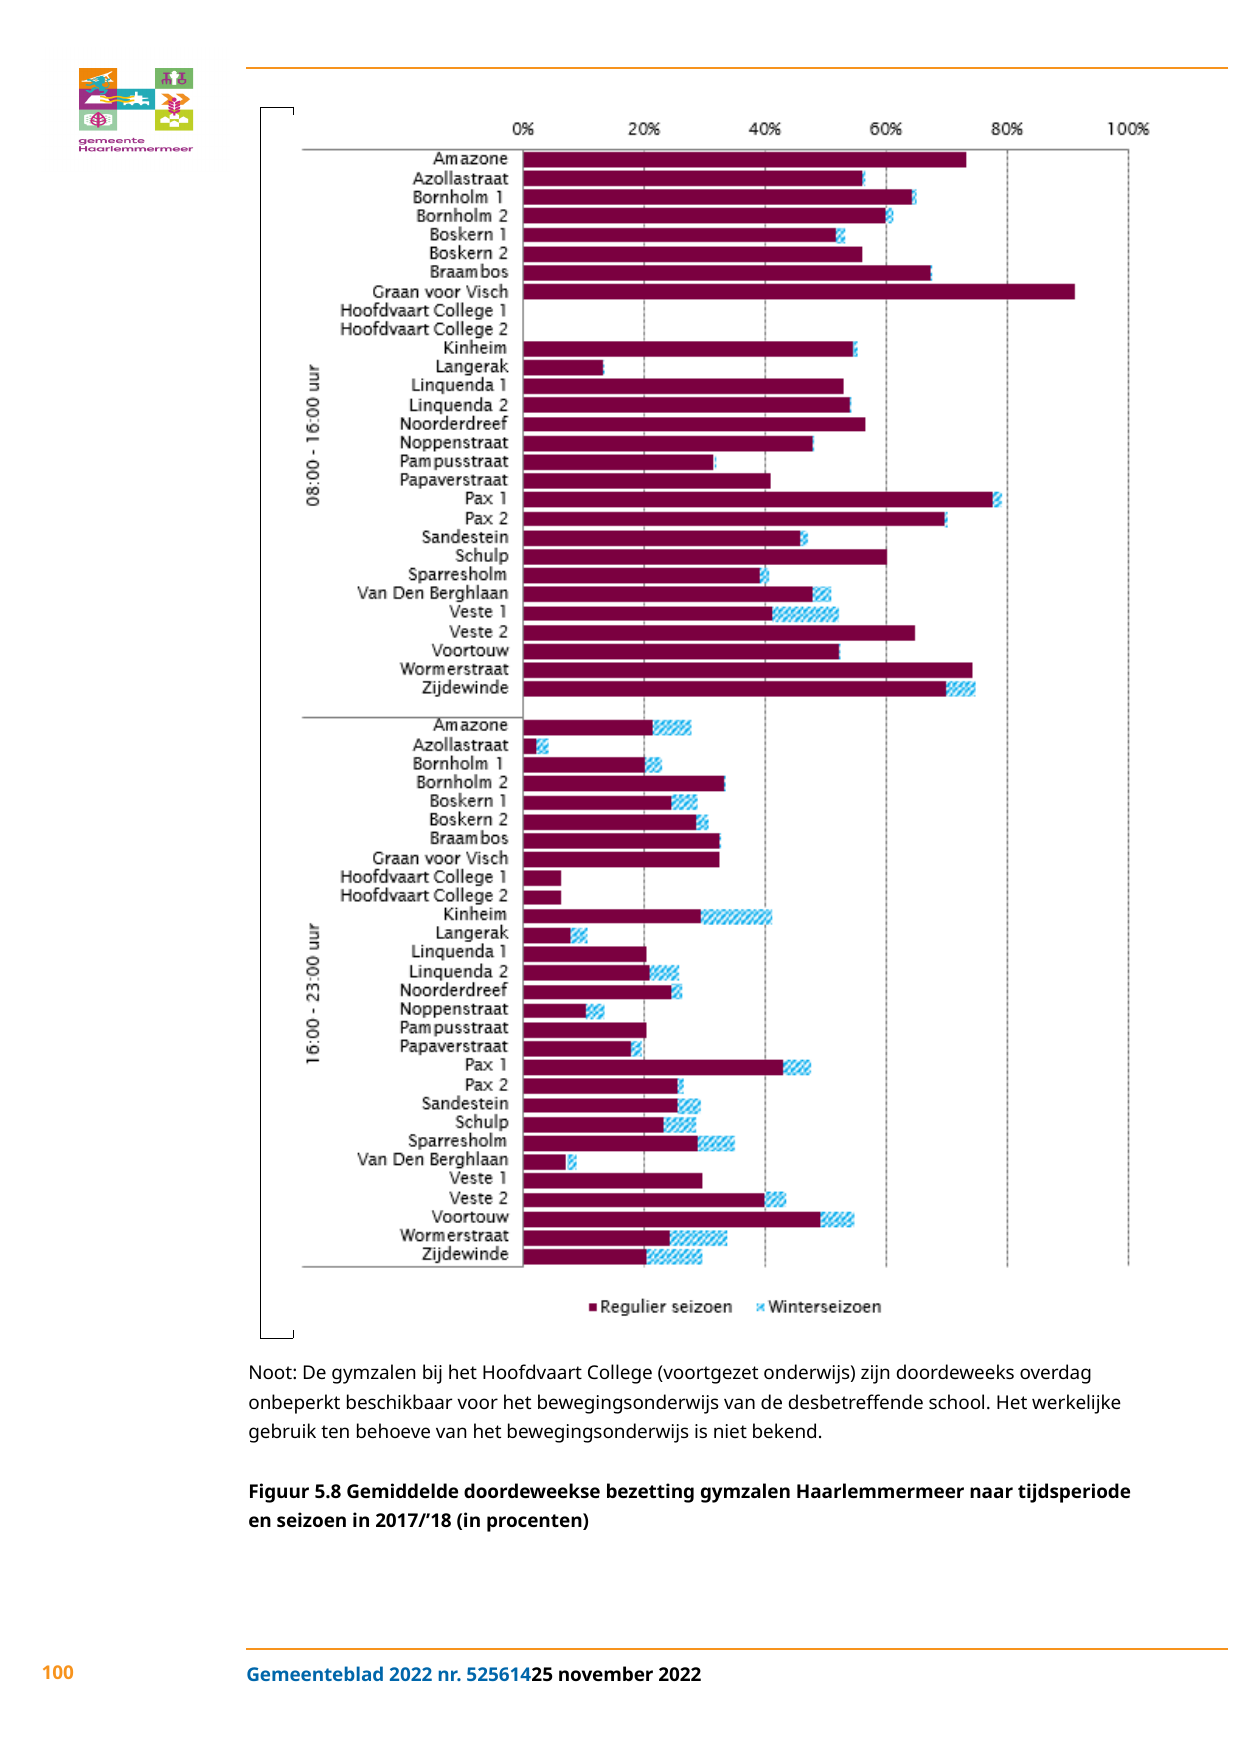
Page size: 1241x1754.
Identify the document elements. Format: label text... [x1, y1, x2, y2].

text Noot: De gymzalen bij het Hoofdvaart College (voortgezet onderwijs) zijn doordeweeks overdag onbeperkt beschikbaar voor het bewegingsonderwijs van de desbetreffende school. Het werkelijke gebruik ten behoeve van het bewegingsonderwijs is niet bekend. [248, 1359, 1152, 1444]
picture [268, 115, 1173, 1330]
picture [41, 47, 231, 172]
text Figuur 5.8 Gemiddelde doordeweekse bezetting gymzalen Haarlemmermeer naar tijdsperiode en seizoen in 2017/’18 (in procenten) [248, 1478, 1152, 1533]
